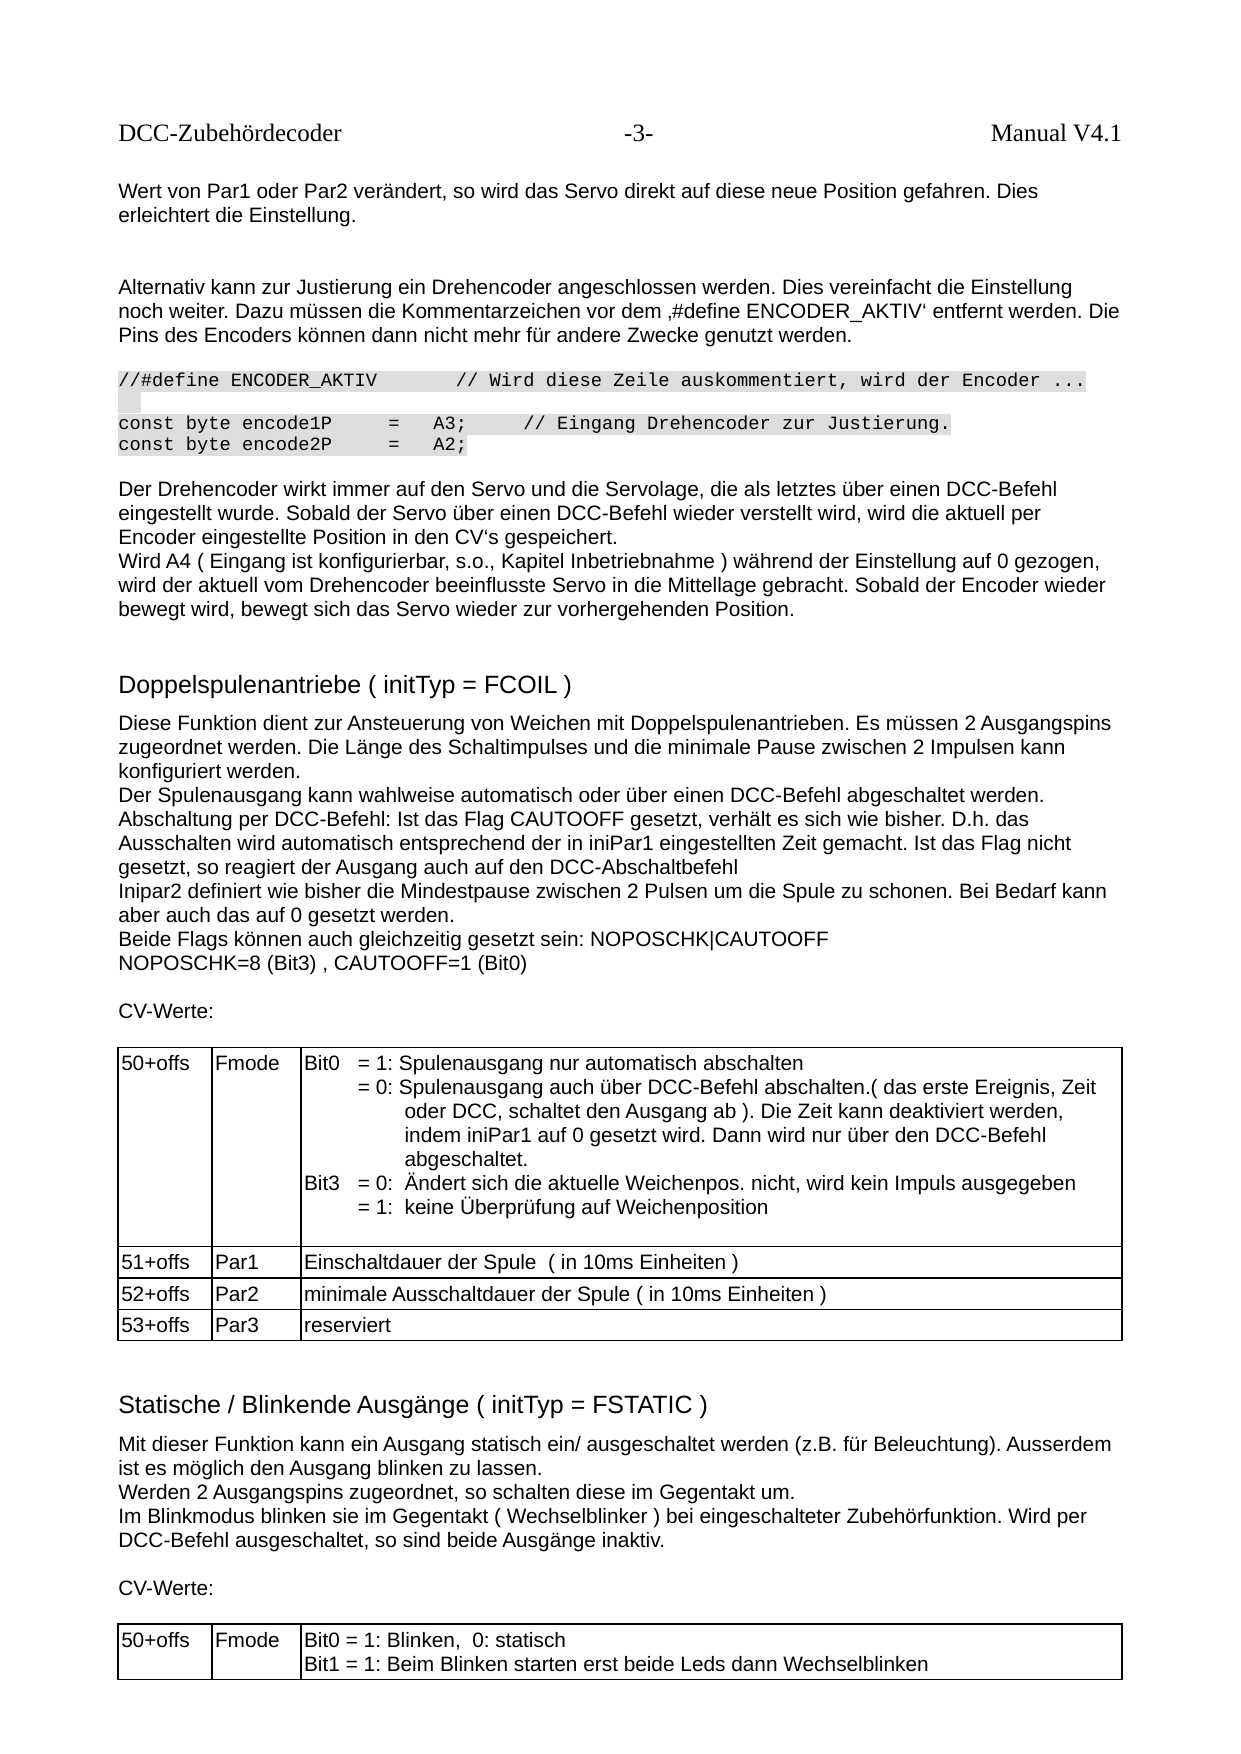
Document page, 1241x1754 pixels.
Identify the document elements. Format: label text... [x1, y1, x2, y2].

text Im Blinkmodus blinken sie im Gegentakt ( Wechselblinker ) bei eingeschalteter Zubehörfunktion. Wird per DCC-Befehl ausgeschaltet, so sind beide Ausgänge inaktiv. [118, 1503, 1122, 1551]
text Der Drehencoder wirkt immer auf den Servo und die Servolage, die als letztes über einen DCC-Befehl eingestellt wurde. Sobald der Servo über einen DCC-Befehl wieder verstellt wird, wird die aktuell per Encoder eingestellte Position in den CV‘s gespeichert. [118, 477, 1122, 549]
text Werden 2 Ausgangspins zugeordnet, so schalten diese im Gegentakt um. [118, 1479, 1122, 1503]
subtitle Doppelspulenantriebe ( initTyp = FCOIL ) [118, 670, 1122, 699]
text Wird A4 ( Eingang ist konfigurierbar, s.o., Kapitel Inbetriebnahme ) während der Einstellung auf 0 gezogen, wird der aktuell vom Drehencoder beeinflusste Servo in die Mittellage gebracht. Sobald der Encoder wieder bewegt wird, bewegt sich das Servo wieder zur vorhergehenden Position. [118, 549, 1122, 621]
table_cell 52+offs [119, 1279, 211, 1308]
table_header 50+offs [119, 1625, 211, 1678]
subtitle Statische / Blinkende Ausgänge ( initTyp = FSTATIC ) [118, 1390, 1122, 1419]
text const byte encode2P = A2; [118, 435, 1122, 456]
table_cell minimale Ausschaltdauer der Spule ( in 10ms Einheiten ) [302, 1279, 1121, 1308]
text //#define ENCODER_AKTIV // Wird diese Zeile auskommentiert, wird der Encoder ... [118, 371, 1122, 392]
text Wert von Par1 oder Par2 verändert, so wird das Servo direkt auf diese neue Position gefahren. Dies erleichtert die Einstellung. [118, 179, 1122, 227]
table_cell 51+offs [119, 1247, 211, 1277]
table_header Bit0 = 1: Blinken, 0: statisch Bit1 = 1: Beim Blinken starten erst beide Leds dann Wechselblinken [302, 1625, 1121, 1678]
text CV-Werte: [118, 999, 1122, 1023]
table_header Fmode [213, 1625, 300, 1678]
table_header Fmode [213, 1048, 300, 1246]
table_cell Par1 [213, 1247, 300, 1277]
text Alternativ kann zur Justierung ein Drehencoder angeschlossen werden. Dies vereinfacht die Einstellung noch weiter. Dazu müssen die Kommentarzeichen vor dem ‚#define ENCODER_AKTIV‘ entfernt werden. Die Pins des Encoders können dann nicht mehr für andere Zwecke genutzt werden. [118, 275, 1122, 347]
table_header Bit0 = 1: Spulenausgang nur automatisch abschalten = 0: Spulenausgang auch über DCC-Befehl abschalten.( das erste Ereignis, Zeit oder DCC, schaltet den Ausgang ab ). Die Zeit kann deaktiviert werden, indem iniPar1 auf 0 gesetzt wird. Dann wird nur über den DCC-Befehl abgeschaltet. Bit3 = 0: Ändert sich die aktuelle Weichenpos. nicht, wird kein Impuls ausgegeben = 1: keine Überprüfung auf Weichenposition [302, 1048, 1121, 1246]
text Diese Funktion dient zur Ansteuerung von Weichen mit Doppelspulenantrieben. Es müssen 2 Ausgangspins zugeordnet werden. Die Länge des Schaltimpulses und die minimale Pause zwischen 2 Impulsen kann konfiguriert werden. [118, 711, 1122, 783]
text Abschaltung per DCC-Befehl: Ist das Flag CAUTOOFF gesetzt, verhält es sich wie bisher. D.h. das Ausschalten wird automatisch entsprechend der in iniPar1 eingestellten Zeit gemacht. Ist das Flag nicht gesetzt, so reagiert der Ausgang auch auf den DCC-Abschaltbefehl Inipar2 definiert wie bisher die Mindestpause zwischen 2 Pulsen um die Spule zu schonen. Bei Bedarf kann aber auch das auf 0 gesetzt werden. Beide Flags können auch gleichzeitig gesetzt sein: NOPOSCHK|CAUTOOFF NOPOSCHK=8 (Bit3) , CAUTOOFF=1 (Bit0) [118, 807, 1122, 975]
table_cell Par2 [213, 1279, 300, 1308]
text const byte encode1P = A3; // Eingang Drehencoder zur Justierung. [118, 413, 1122, 435]
table_header 50+offs [119, 1048, 211, 1246]
table_cell Einschaltdauer der Spule ( in 10ms Einheiten ) [302, 1247, 1121, 1277]
text CV-Werte: [118, 1575, 1122, 1599]
table_cell reserviert [302, 1310, 1121, 1340]
text Der Spulenausgang kann wahlweise automatisch oder über einen DCC-Befehl abgeschaltet werden. [118, 783, 1122, 807]
text Mit dieser Funktion kann ein Ausgang statisch ein/ ausgeschaltet werden (z.B. für Beleuchtung). Ausserdem ist es möglich den Ausgang blinken zu lassen. [118, 1432, 1122, 1479]
table_cell Par3 [213, 1310, 300, 1340]
table_cell 53+offs [119, 1310, 211, 1340]
